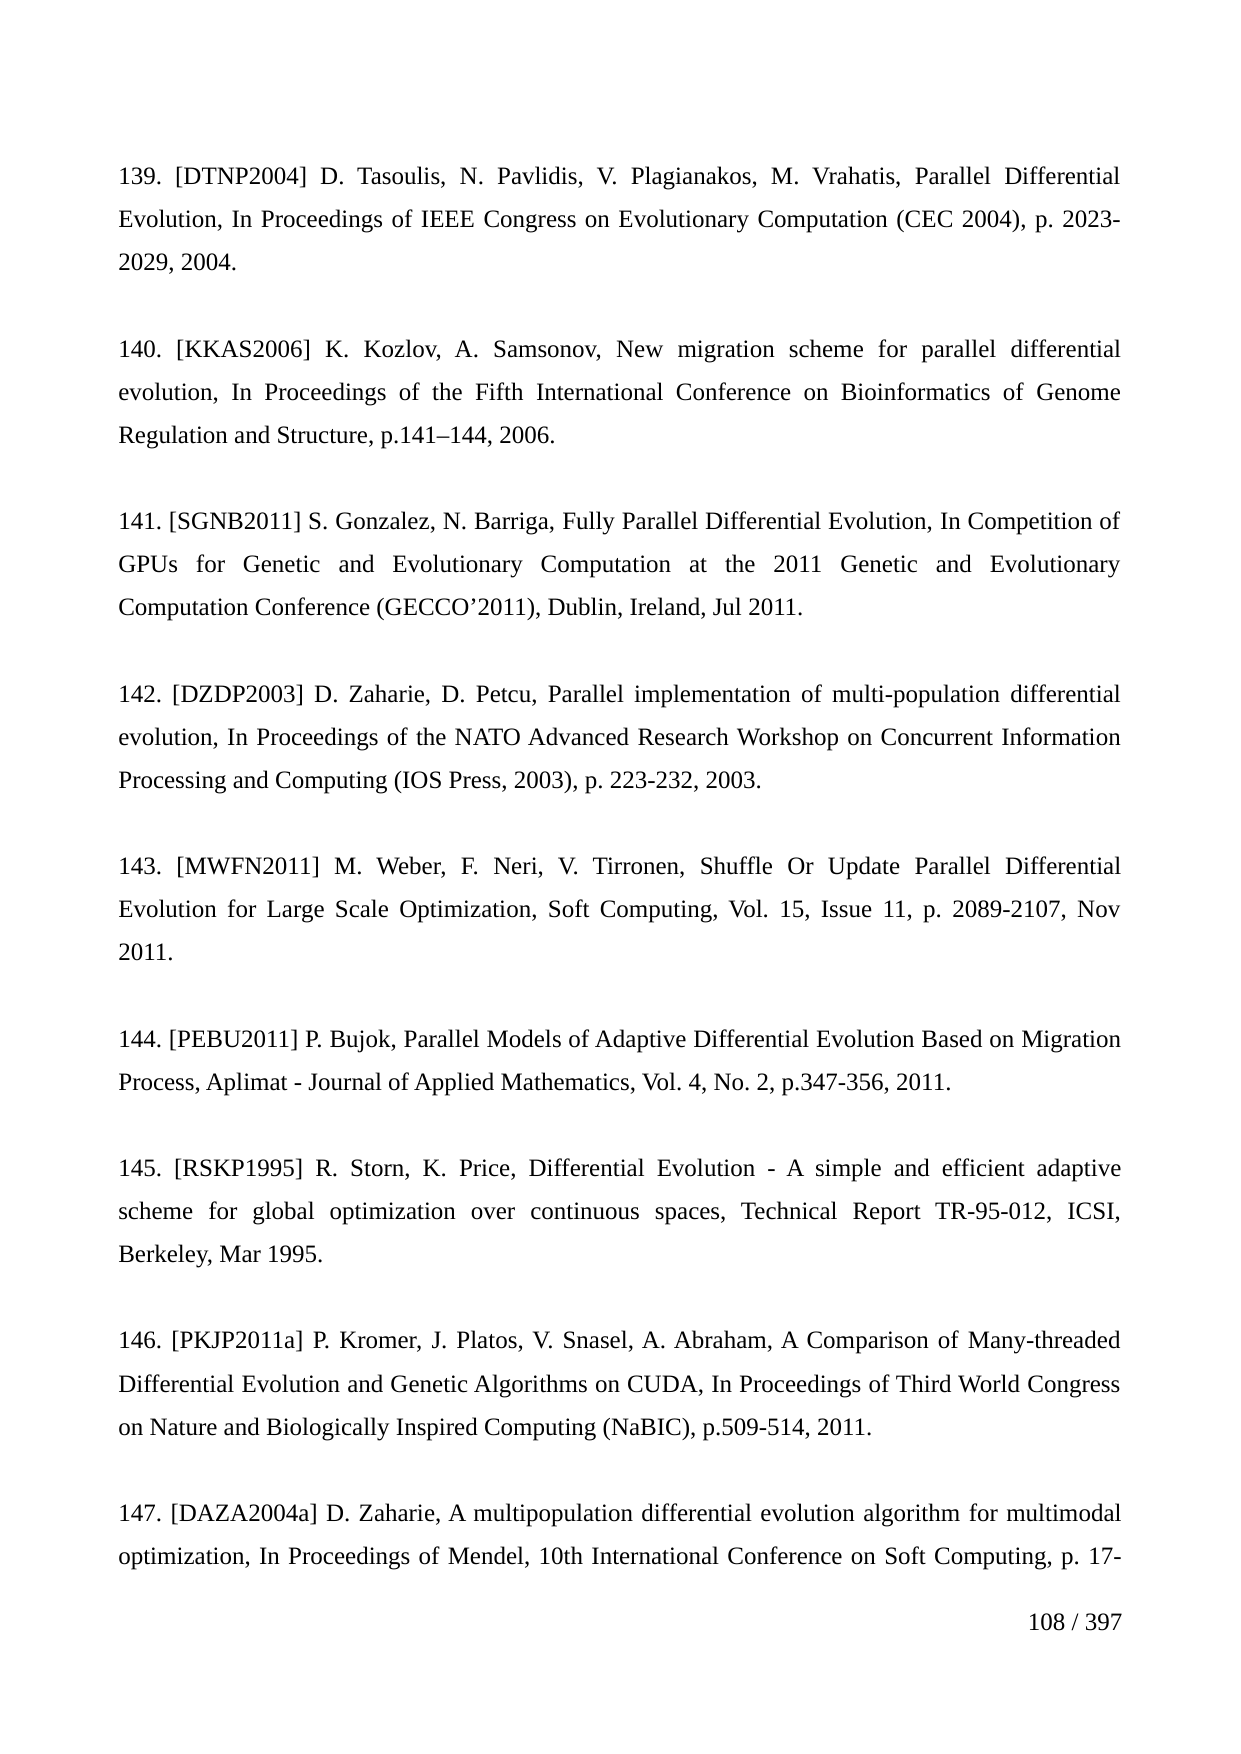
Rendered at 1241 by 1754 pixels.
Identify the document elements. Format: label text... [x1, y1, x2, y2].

text 142. [DZDP2003] D. Zaharie, D. Petcu, Parallel implementation of multi-population differential evolution, In Proceedings of the NATO Advanced Research Workshop on Concurrent Information Processing and Computing (IOS Press, 2003), p. 223-232, 2003. [118, 679, 1122, 794]
text 143. [MWFN2011] M. Weber, F. Neri, V. Tirronen, Shuffle Or Update Parallel Differential Evolution for Large Scale Optimization, Soft Computing, Vol. 15, Issue 11, p. 2089-2107, Nov 2011. [118, 851, 1122, 966]
text 147. [DAZA2004a] D. Zaharie, A multipopulation differential evolution algorithm for multimodal optimization, In Proceedings of Mendel, 10th International Conference on Soft Computing, p. 17- [118, 1498, 1122, 1570]
text 141. [SGNB2011] S. Gonzalez, N. Barriga, Fully Parallel Differential Evolution, In Competition of GPUs for Genetic and Evolutionary Computation at the 2011 Genetic and Evolutionary Computation Conference (GECCO’2011), Dublin, Ireland, Jul 2011. [118, 506, 1122, 621]
text 145. [RSKP1995] R. Storn, K. Price, Differential Evolution - A simple and efficient adaptive scheme for global optimization over continuous spaces, Technical Report TR-95-012, ICSI, Berkeley, Mar 1995. [118, 1153, 1122, 1268]
text 146. [PKJP2011a] P. Kromer, J. Platos, V. Snasel, A. Abraham, A Comparison of Many-threaded Differential Evolution and Genetic Algorithms on CUDA, In Proceedings of Third World Congress on Nature and Biologically Inspired Computing (NaBIC), p.509-514, 2011. [118, 1326, 1122, 1441]
text 144. [PEBU2011] P. Bujok, Parallel Models of Adaptive Differential Evolution Based on Migration Process, Aplimat - Journal of Applied Mathematics, Vol. 4, No. 2, p.347-356, 2011. [118, 1024, 1122, 1096]
text 139. [DTNP2004] D. Tasoulis, N. Pavlidis, V. Plagianakos, M. Vrahatis, Parallel Differential Evolution, In Proceedings of IEEE Congress on Evolutionary Computation (CEC 2004), p. 2023-2029, 2004. [118, 161, 1122, 276]
text 140. [KKAS2006] K. Kozlov, A. Samsonov, New migration scheme for parallel differential evolution, In Proceedings of the Fifth International Conference on Bioinformatics of Genome Regulation and Structure, p.141–144, 2006. [118, 334, 1122, 449]
